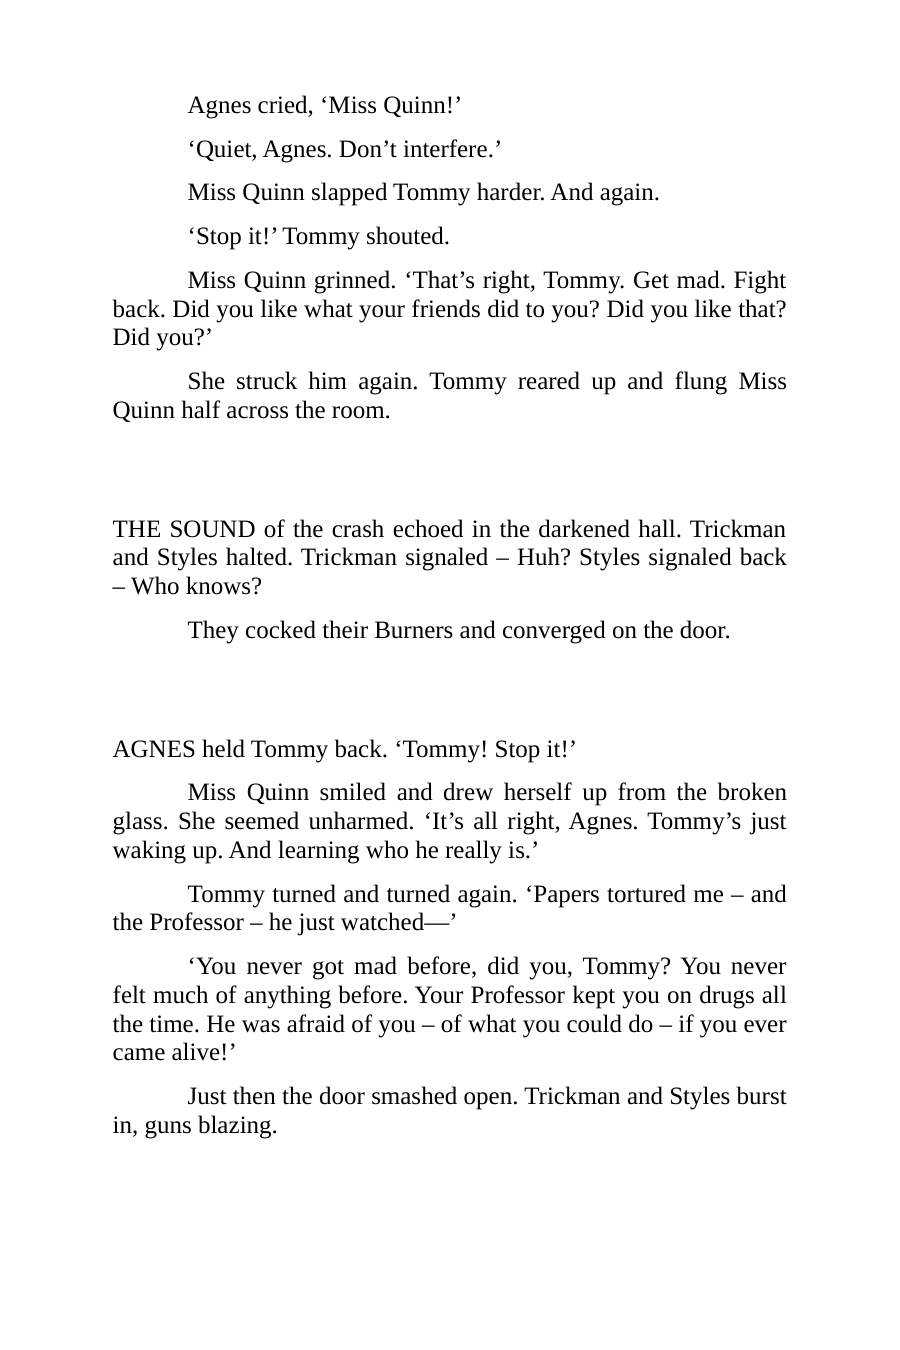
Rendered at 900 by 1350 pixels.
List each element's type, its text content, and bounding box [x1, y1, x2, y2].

text THE SOUND of the crash echoed in the darkened hall. Trickman and Styles halted. Trickman signaled – Huh? Styles signaled back – Who knows? [112, 514, 787, 600]
text Just then the door smashed open. Trickman and Styles burst in, guns blazing. [112, 1081, 787, 1139]
text ‘Stop it!’ Tommy shouted. [112, 221, 787, 250]
text ‘Quiet, Agnes. Don’t interfere.’ [112, 134, 787, 162]
text ‘You never got mad before, did you, Tommy? You never felt much of anything before. Your Professor kept you on drugs all the time. He was afraid of you – of what you could do – if you ever came alive!’ [112, 951, 787, 1066]
text They cocked their Burners and converged on the door. [112, 615, 787, 644]
text Agnes cried, ‘Miss Quinn!’ [112, 90, 787, 119]
text Miss Quinn slapped Tommy harder. And again. [112, 177, 787, 206]
text Miss Quinn grinned. ‘That’s right, Tommy. Get mad. Fight back. Did you like what your friends did to you? Did you like that? Did you?’ [112, 265, 787, 351]
text AGNES held Tommy back. ‘Tommy! Stop it!’ [112, 734, 787, 762]
text She struck him again. Tommy reared up and flung Miss Quinn half across the room. [112, 366, 787, 424]
text Miss Quinn smiled and drew herself up from the broken glass. She seemed unharmed. ‘It’s all right, Agnes. Tommy’s just waking up. And learning who he really is.’ [112, 777, 787, 864]
text Tommy turned and turned again. ‘Papers tortured me – and the Professor – he just watched—’ [112, 879, 787, 936]
